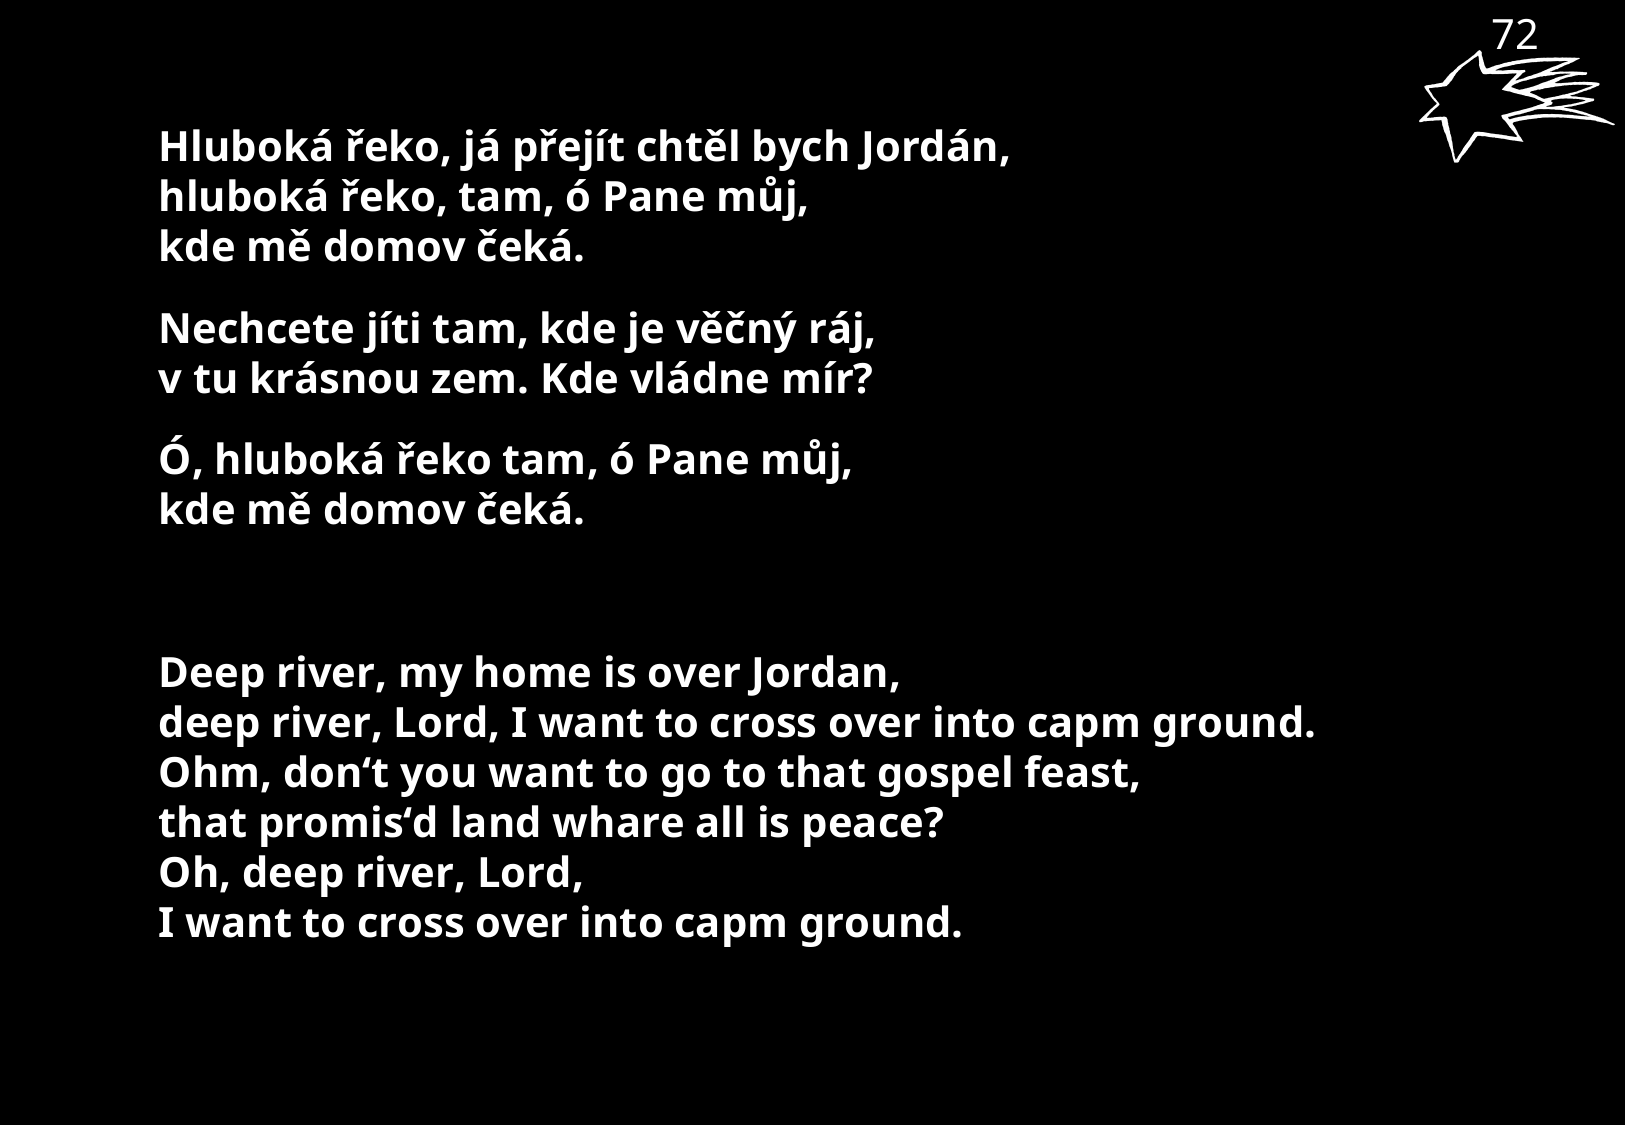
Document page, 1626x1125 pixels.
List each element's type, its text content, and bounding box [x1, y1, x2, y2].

text_box 72 [1405, 0, 1626, 66]
list Hluboká řeko, já přejít chtěl bych Jordán, hluboká řeko, tam, ó Pane můj, kde mě domov čeká. Nechcete jíti tam, kde je věčný ráj, v tu krásnou zem. Kde vládne mír? Ó, hluboká řeko tam, ó Pane můj, kde mě domov čeká. Deep river, my home is over Jordan, deep river, Lord, I want to cross over into capm ground. Ohm, don‘t you want to go to that gospel feast, that promis‘d land whare all is peace? Oh, deep river, Lord, I want to cross over into capm ground. [81, 112, 1544, 1101]
